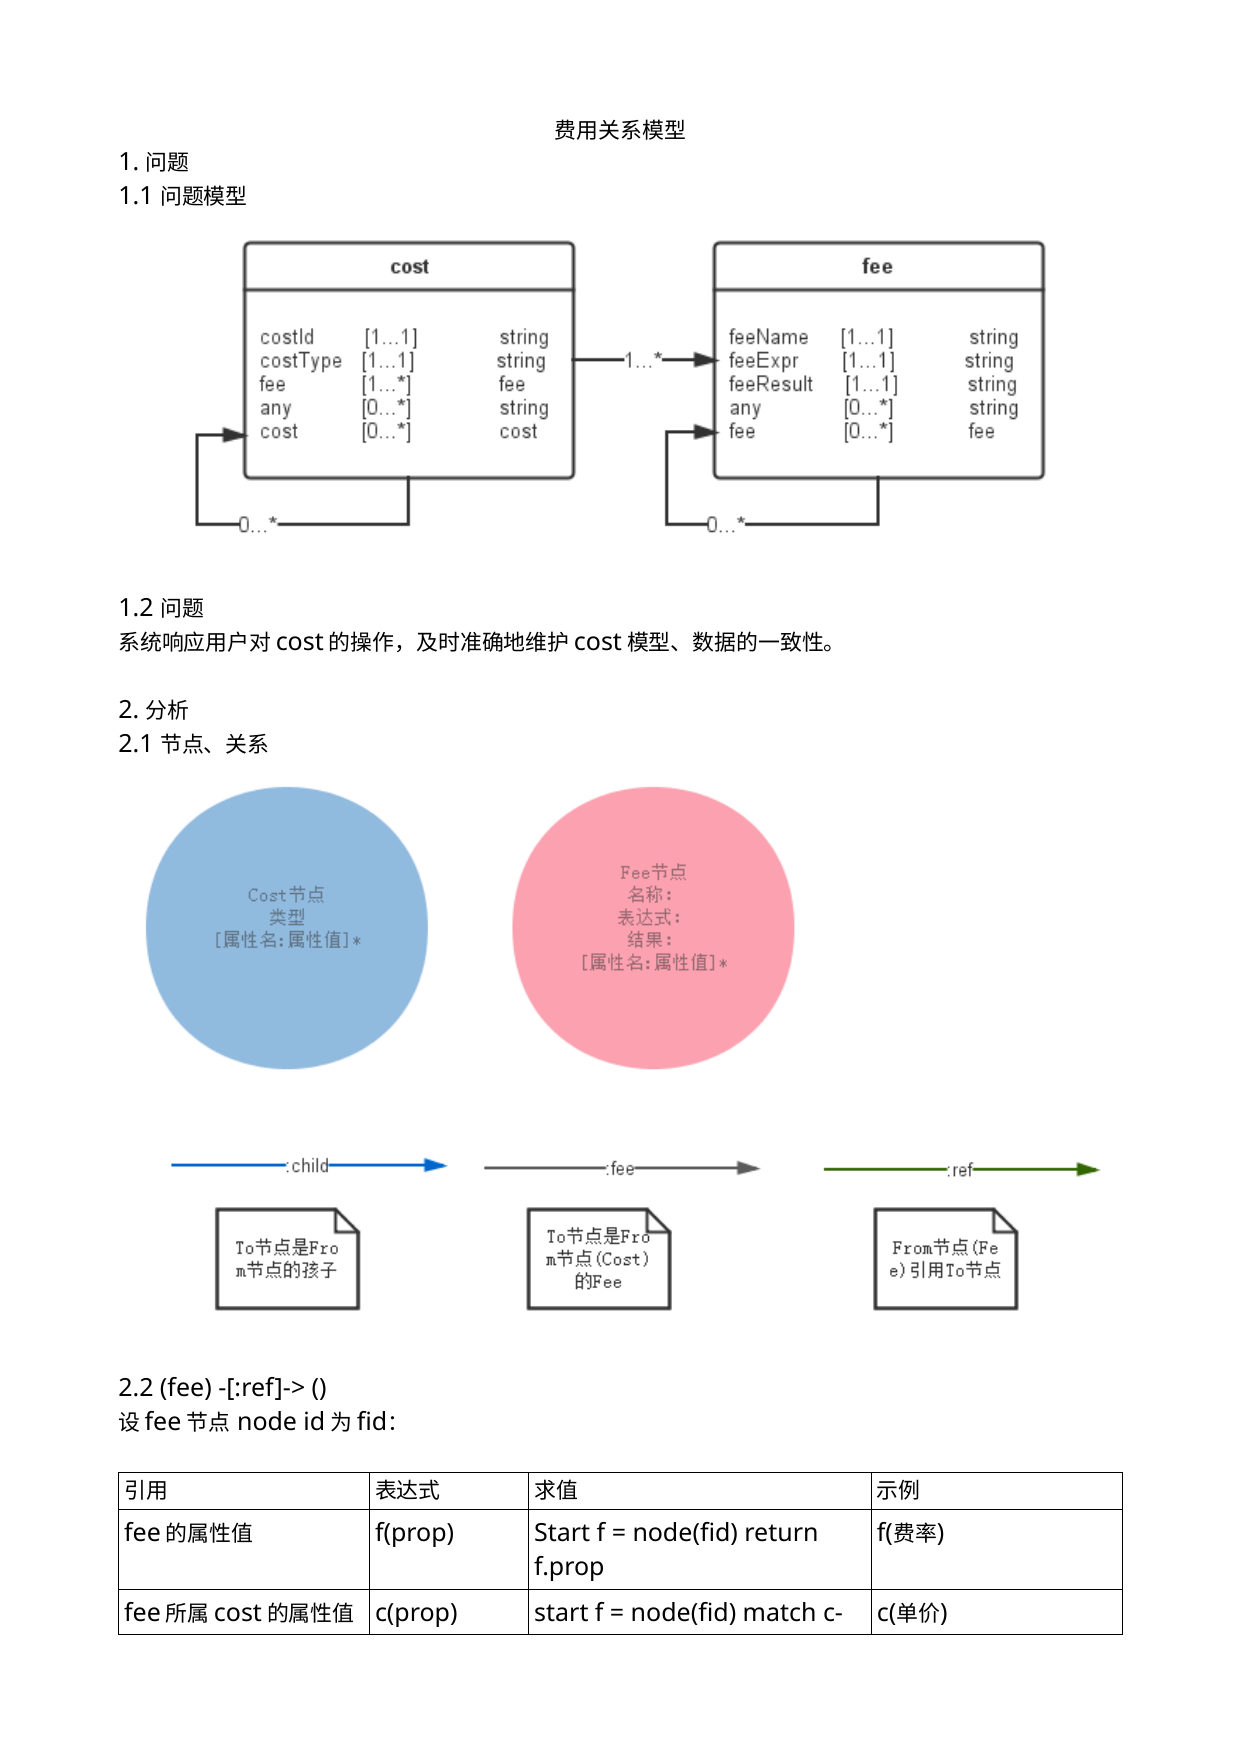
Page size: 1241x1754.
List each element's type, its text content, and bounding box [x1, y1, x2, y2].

text 2.2 (fee) -[:ref]-> () [118, 1370, 1122, 1404]
table_cell c(单价) [872, 1590, 1122, 1634]
table_cell Start f = node(fid) return f.prop [529, 1510, 871, 1589]
picture [118, 760, 1123, 1336]
table_cell fee的属性值 [119, 1510, 369, 1589]
text 1.2 问题 [118, 589, 1122, 624]
text 费用关系模型 [118, 118, 1122, 144]
table_cell fee所属cost的属性值 [119, 1590, 369, 1634]
text 2.1 节点、关系 [118, 726, 1122, 760]
text 1.1 问题模型 [118, 178, 1122, 212]
table_header 表达式 [370, 1473, 528, 1509]
table_cell c(prop) [370, 1590, 528, 1634]
table_cell f(prop) [370, 1510, 528, 1589]
text 1. 问题 [118, 144, 1122, 178]
text 设fee节点 node id为fid： [118, 1404, 1122, 1438]
table_cell f(费率) [872, 1510, 1122, 1589]
text 2. 分析 [118, 692, 1122, 726]
text 系统响应用户对cost的操作，及时准确地维护cost模型、数据的一致性。 [118, 624, 1122, 658]
table_header 示例 [872, 1473, 1122, 1509]
table_cell start f = node(fid) match c- [529, 1590, 871, 1634]
table_header 引用 [119, 1473, 369, 1509]
picture [167, 211, 1074, 556]
table_header 求值 [529, 1473, 871, 1509]
